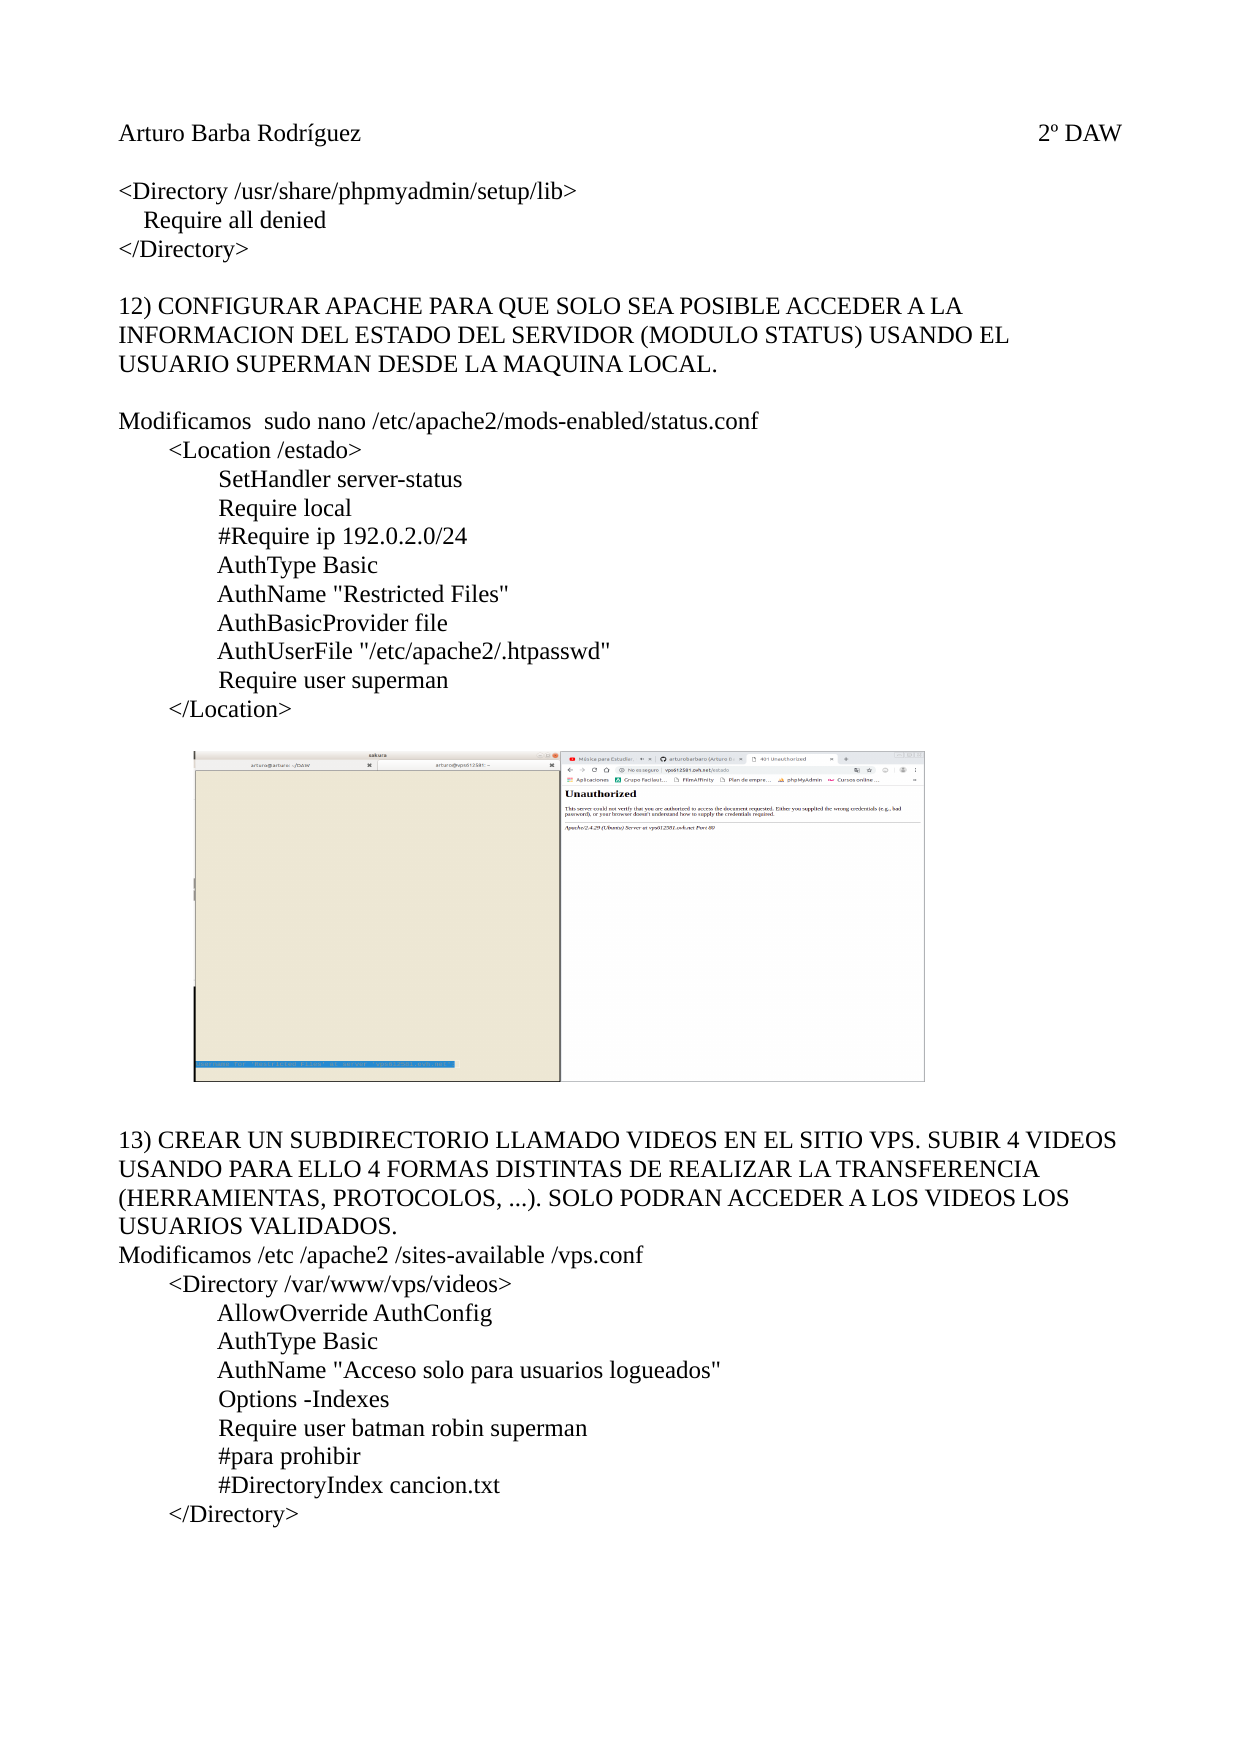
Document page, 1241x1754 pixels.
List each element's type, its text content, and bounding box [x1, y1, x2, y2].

text Modificamos /etc /apache2 /sites-available /vps.conf [118, 1240, 1122, 1269]
text Require user batman robin superman [118, 1413, 1122, 1441]
text AllowOverride AuthConfig [118, 1298, 1122, 1326]
text 13) CREAR UN SUBDIRECTORIO LLAMADO VIDEOS EN EL SITIO VPS. SUBIR 4 VIDEOS USANDO PARA ELLO 4 FORMAS DISTINTAS DE REALIZAR LA TRANSFERENCIA (HERRAMIENTAS, PROTOCOLOS, ...). SOLO PODRAN ACCEDER A LOS VIDEOS LOS USUARIOS VALIDADOS. [118, 1125, 1122, 1240]
text AuthUserFile "/etc/apache2/.htpasswd" [118, 636, 1122, 665]
text 12) CONFIGURAR APACHE PARA QUE SOLO SEA POSIBLE ACCEDER A LA INFORMACION DEL ESTADO DEL SERVIDOR (MODULO STATUS) USANDO EL USUARIO SUPERMAN DESDE LA MAQUINA LOCAL. [118, 291, 1122, 378]
text Require user superman [118, 665, 1122, 694]
text AuthName "Acceso solo para usuarios logueados" [118, 1355, 1122, 1384]
text <Directory /usr/share/phpmyadmin/setup/lib> [118, 176, 1122, 205]
text AuthType Basic [118, 1326, 1122, 1355]
text AuthType Basic [118, 550, 1122, 579]
text <Directory /var/www/vps/videos> [118, 1269, 1122, 1298]
text AuthBasicProvider file [118, 608, 1122, 636]
text AuthName "Restricted Files" [118, 579, 1122, 608]
text </Directory> [118, 1499, 1122, 1528]
text Modificamos sudo nano /etc/apache2/mods-enabled/status.conf [118, 406, 1122, 435]
text SetHandler server-status [118, 464, 1122, 493]
text </Location> [118, 694, 1122, 723]
text </Directory> [118, 234, 1122, 263]
text #Require ip 192.0.2.0/24 [118, 521, 1122, 550]
text <Location /estado> [118, 435, 1122, 464]
text Options -Indexes [118, 1384, 1122, 1413]
text Require all denied [118, 205, 1122, 234]
text #DirectoryIndex cancion.txt [118, 1470, 1122, 1499]
text Require local [118, 493, 1122, 521]
text #para prohibir [118, 1441, 1122, 1470]
